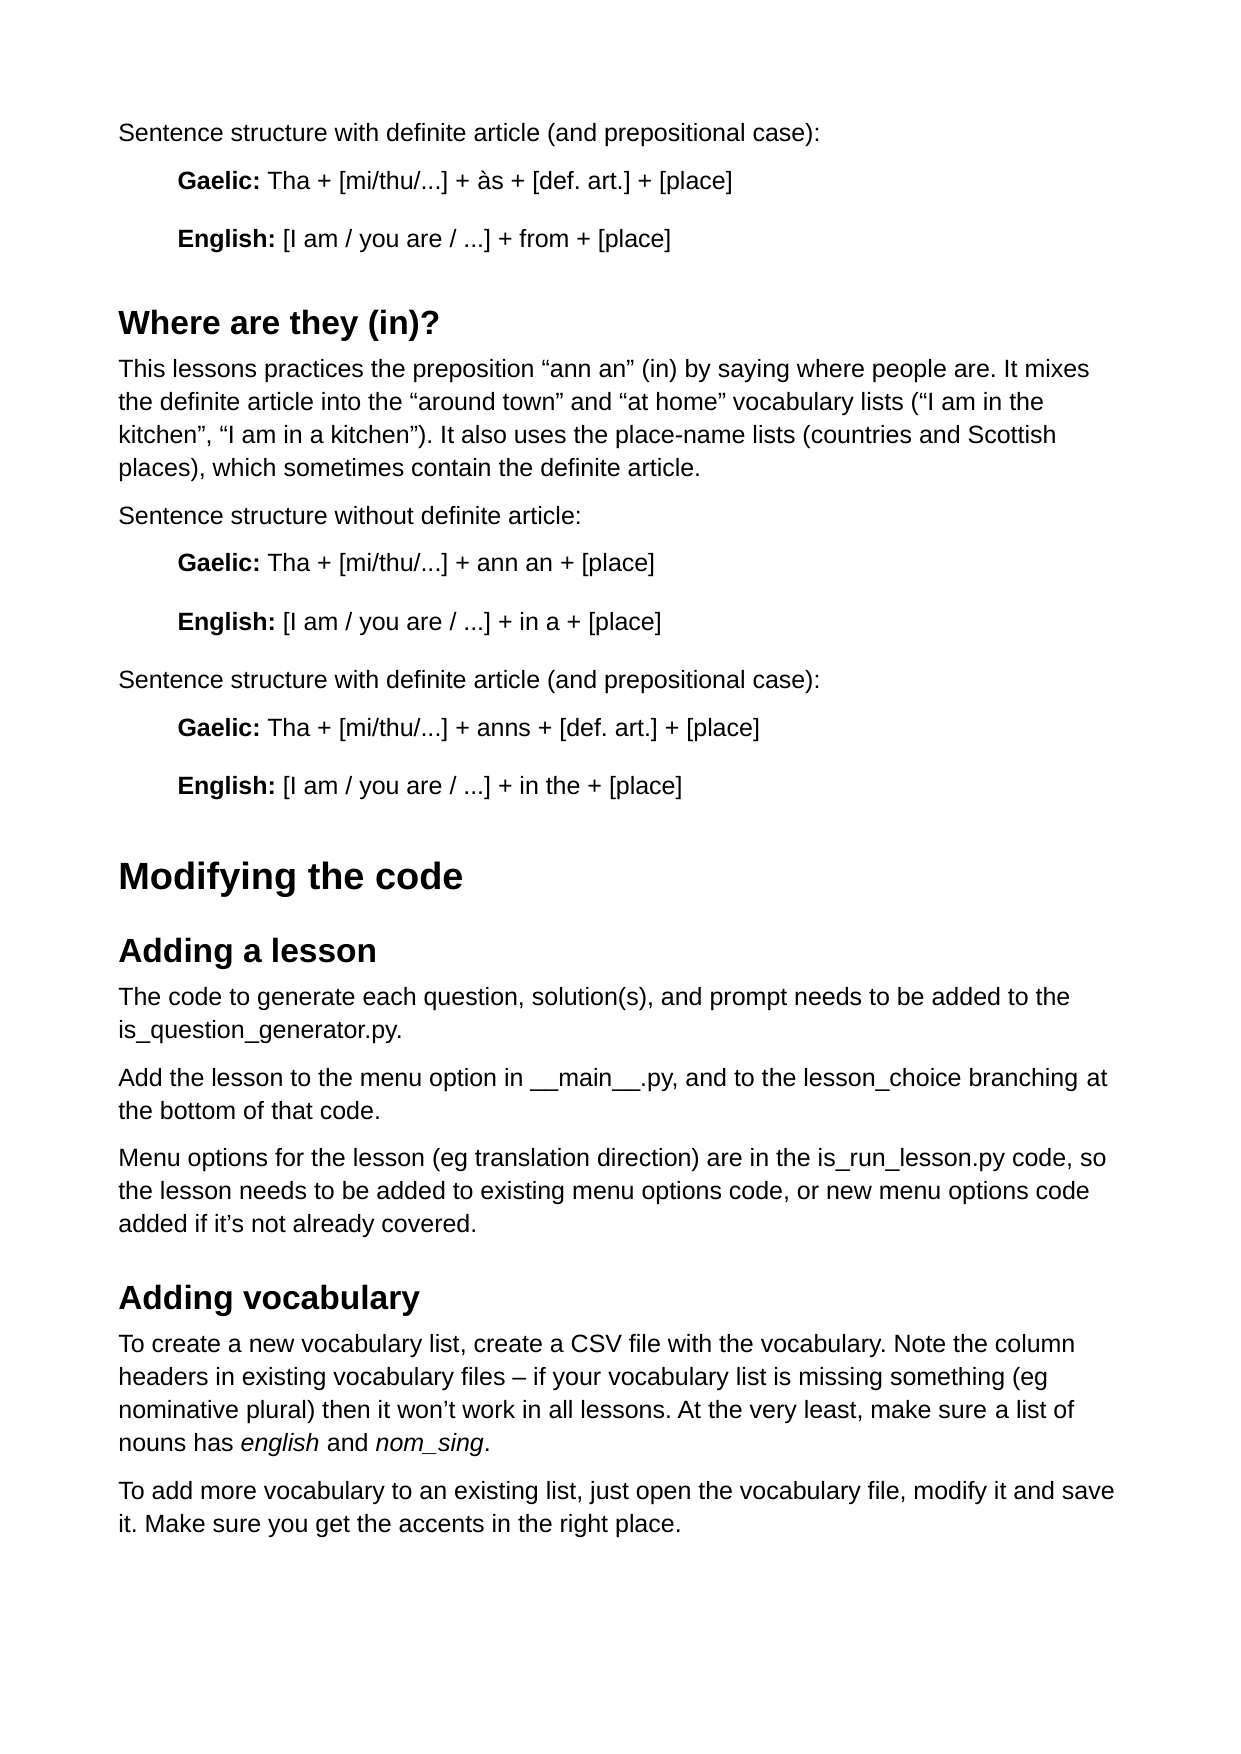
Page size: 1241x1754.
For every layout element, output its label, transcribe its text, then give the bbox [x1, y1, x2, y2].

text Gaelic: Tha + [mi/thu/...] + ann an + [place] [177, 548, 1063, 577]
text To create a new vocabulary list, create a CSV file with the vocabulary. Note the column headers in existing vocabulary files – if your vocabulary list is missing something (eg nominative plural) then it won’t work in all lessons. At the very least, make sure a list of nouns has english and nom_sing. [118, 1329, 1122, 1457]
text Sentence structure with definite article (and prepositional case): [118, 118, 1122, 147]
text To add more vocabulary to an existing list, just open the vocabulary file, modify it and save it. Make sure you get the accents in the right place. [118, 1476, 1122, 1537]
text Gaelic: Tha + [mi/thu/...] + às + [def. art.] + [place] [177, 166, 1063, 194]
text Sentence structure without definite article: [118, 501, 1122, 529]
text Gaelic: Tha + [mi/thu/...] + anns + [def. art.] + [place] [177, 712, 1063, 741]
text English: [I am / you are / ...] + in the + [place] [177, 771, 1063, 799]
text English: [I am / you are / ...] + in a + [place] [177, 607, 1063, 635]
text Sentence structure with definite article (and prepositional case): [118, 665, 1122, 694]
subtitle Modifying the code [118, 854, 1122, 898]
text Add the lesson to the menu option in __main__.py, and to the lesson_choice branching at the bottom of that code. [118, 1063, 1122, 1124]
subtitle Adding a lesson [118, 931, 1122, 969]
text Menu options for the lesson (eg translation direction) are in the is_run_lesson.py code, so the lesson needs to be added to existing menu options code, or new menu options code added if it’s not already covered. [118, 1143, 1122, 1238]
text English: [I am / you are / ...] + from + [place] [177, 224, 1063, 253]
text This lessons practices the preposition “ann an” (in) by saying where people are. It mixes the definite article into the “around town” and “at home” vocabulary lists (“I am in the kitchen”, “I am in a kitchen”). It also uses the place-name lists (countries and Scottish places), which sometimes contain the definite article. [118, 354, 1122, 482]
subtitle Adding vocabulary [118, 1278, 1122, 1316]
text The code to generate each question, solution(s), and prompt needs to be added to the is_question_generator.py. [118, 982, 1122, 1044]
subtitle Where are they (in)? [118, 303, 1122, 342]
